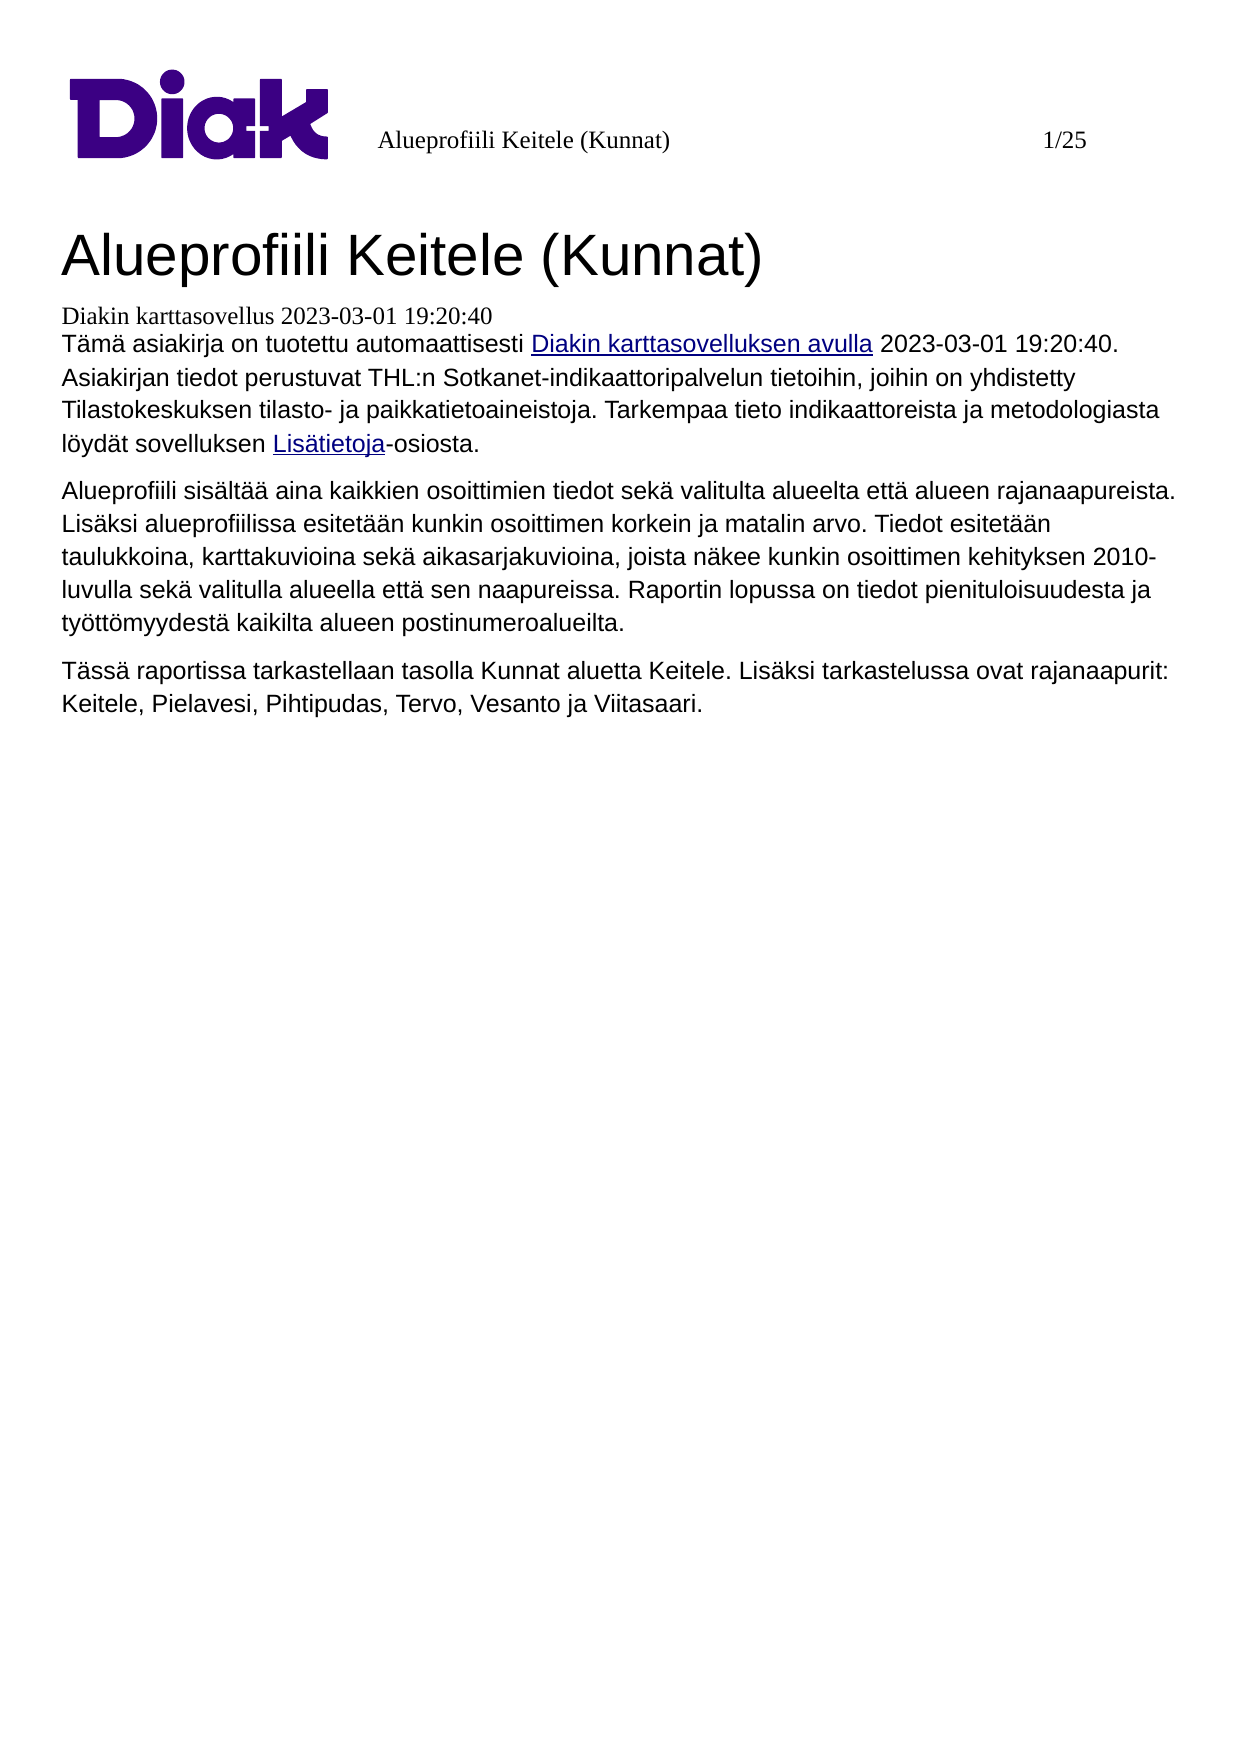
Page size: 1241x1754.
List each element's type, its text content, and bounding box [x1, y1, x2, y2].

text Tämä asiakirja on tuotettu automaattisesti Diakin karttasovelluksen avulla 2023-03-01 19:20:40. Asiakirjan tiedot perustuvat THL:n Sotkanet-indikaattoripalvelun tietoihin, joihin on yhdistetty Tilastokeskuksen tilasto- ja paikkatietoaineistoja. Tarkempaa tieto indikaattoreista ja metodologiasta löydät sovelluksen Lisätietoja-osiosta. [61, 329, 1179, 457]
text Diakin karttasovellus 2023-03-01 19:20:40 [61, 301, 1179, 329]
text Tässä raportissa tarkastellaan tasolla Kunnat aluetta Keitele. Lisäksi tarkastelussa ovat rajanaapurit: Keitele, Pielavesi, Pihtipudas, Tervo, Vesanto ja Viitasaari. [61, 656, 1179, 718]
text Alueprofiili sisältää aina kaikkien osoittimien tiedot sekä valitulta alueelta että alueen rajanaapureista. Lisäksi alueprofiilissa esitetään kunkin osoittimen korkein ja matalin arvo. Tiedot esitetään taulukkoina, karttakuvioina sekä aikasarjakuvioina, joista näkee kunkin osoittimen kehityksen 2010-luvulla sekä valitulla alueella että sen naapureissa. Raportin lopussa on tiedot pienituloisuudesta ja työttömyydestä kaikilta alueen postinumeroalueilta. [61, 476, 1179, 637]
title Alueprofiili Keitele (Kunnat) [61, 221, 1179, 288]
